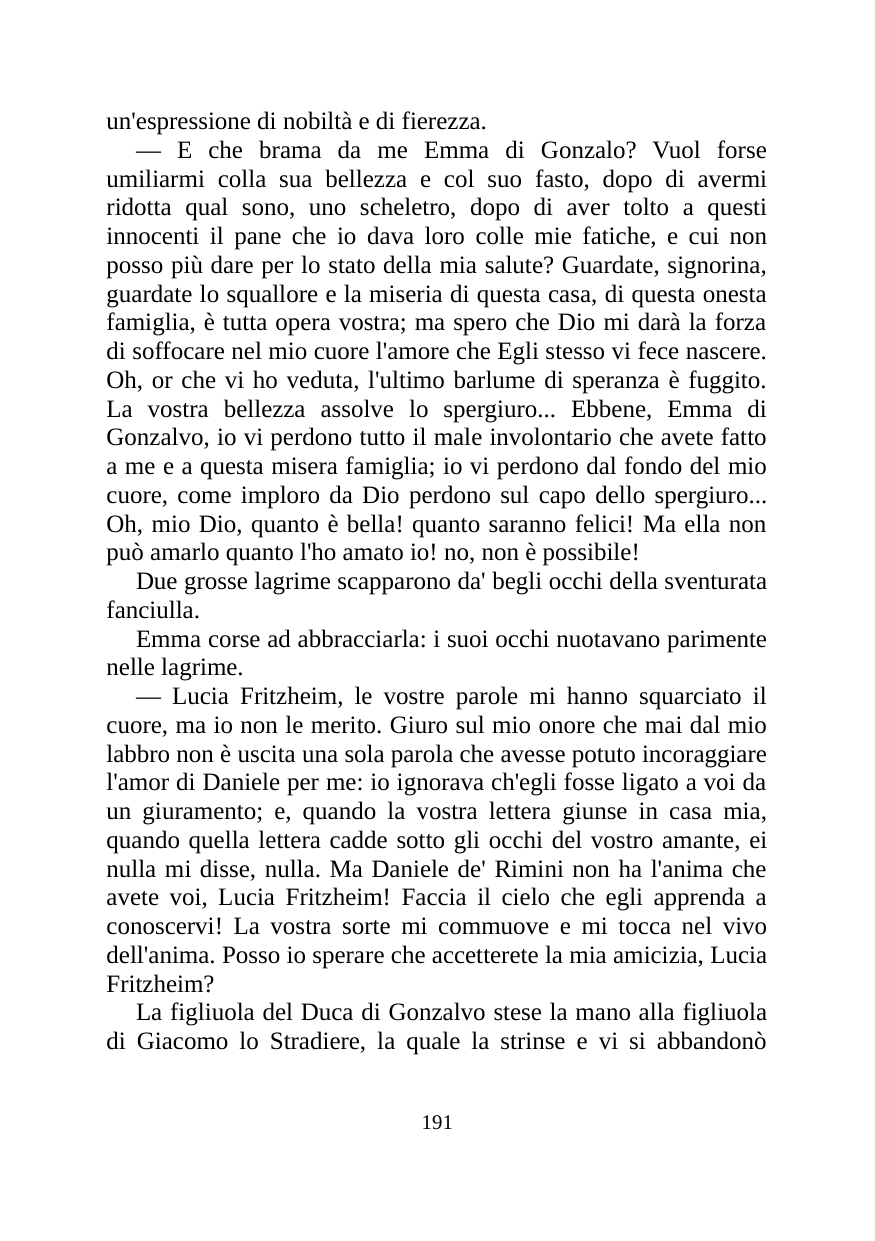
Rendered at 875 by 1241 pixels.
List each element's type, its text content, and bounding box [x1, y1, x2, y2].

text Due grosse lagrime scapparono da' begli occhi della sventurata fanciulla. [106, 566, 768, 624]
text un'espressione di nobiltà e di fierezza. [106, 106, 768, 135]
text Emma corse ad abbracciarla: i suoi occhi nuotavano parimente nelle lagrime. [106, 624, 768, 681]
text La figliuola del Duca di Gonzalvo stese la mano alla figliuola di Giacomo lo Stradiere, la quale la strinse e vi si abbandonò [106, 997, 768, 1055]
text — Lucia Fritzheim, le vostre parole mi hanno squarciato il cuore, ma io non le merito. Giuro sul mio onore che mai dal mio labbro non è uscita una sola parola che avesse potuto incoraggiare l'amor di Daniele per me: io ignorava ch'egli fosse ligato a voi da un giuramento; e, quando la vostra lettera giunse in casa mia, quando quella lettera cadde sotto gli occhi del vostro amante, ei nulla mi disse, nulla. Ma Daniele de' Rimini non ha l'anima che avete voi, Lucia Fritzheim! Faccia il cielo che egli apprenda a conoscervi! La vostra sorte mi commuove e mi tocca nel vivo dell'anima. Posso io sperare che accetterete la mia amicizia, Lucia Fritzheim? [106, 681, 768, 997]
text — E che brama da me Emma di Gonzalo? Vuol forse umiliarmi colla sua bellezza e col suo fasto, dopo di avermi ridotta qual sono, uno scheletro, dopo di aver tolto a questi innocenti il pane che io dava loro colle mie fatiche, e cui non posso più dare per lo stato della mia salute? Guardate, signorina, guardate lo squallore e la miseria di questa casa, di questa onesta famiglia, è tutta opera vostra; ma spero che Dio mi darà la forza di soffocare nel mio cuore l'amore che Egli stesso vi fece nascere. Oh, or che vi ho veduta, l'ultimo barlume di speranza è fuggito. La vostra bellezza assolve lo spergiuro... Ebbene, Emma di Gonzalvo, io vi perdono tutto il male involontario che avete fatto a me e a questa misera famiglia; io vi perdono dal fondo del mio cuore, come imploro da Dio perdono sul capo dello spergiuro... Oh, mio Dio, quanto è bella! quanto saranno felici! Ma ella non può amarlo quanto l'ho amato io! no, non è possibile! [106, 135, 768, 566]
